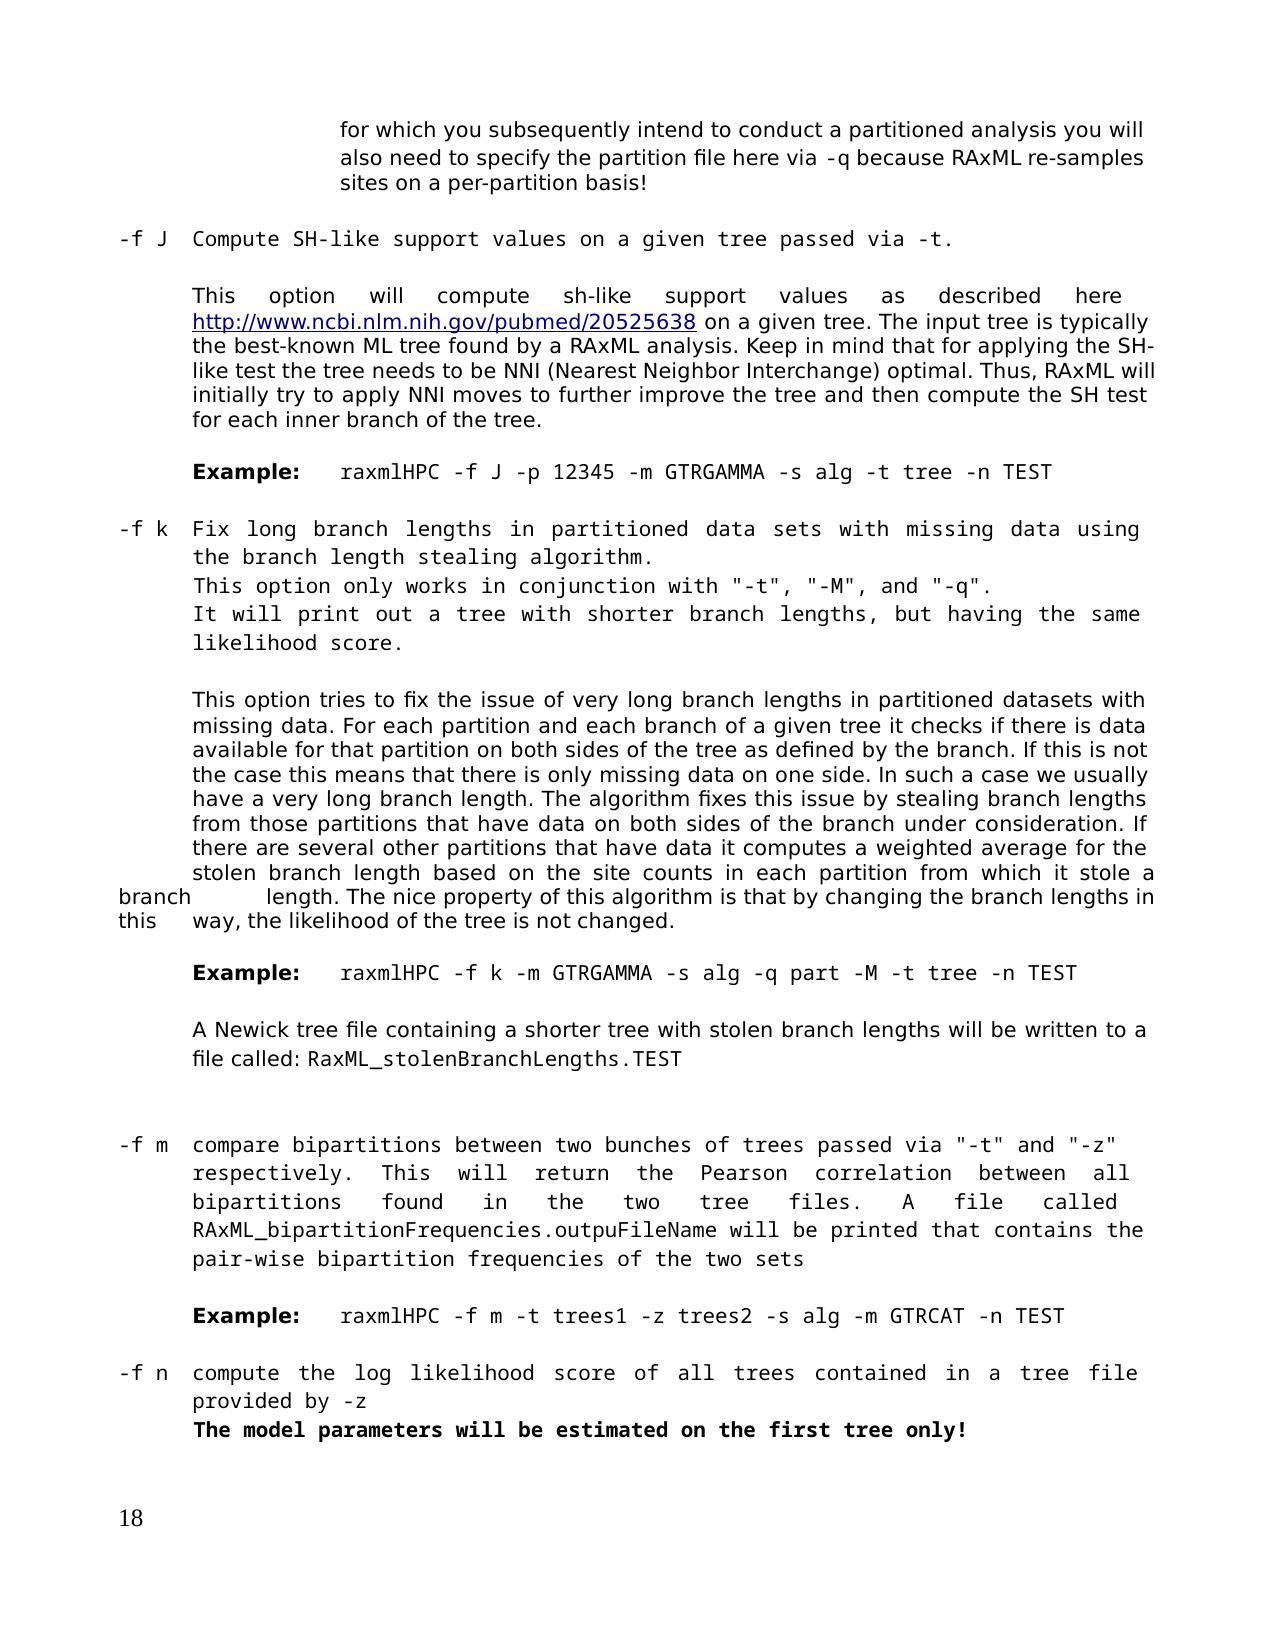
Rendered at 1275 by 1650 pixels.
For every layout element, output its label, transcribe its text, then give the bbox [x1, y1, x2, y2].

text -f m compare bipartitions between two bunches of trees passed via "-t" and "-z" [118, 1129, 1157, 1158]
text for which you subsequently intend to conduct a partitioned analysis you will also need to specify the partition file here via -q because RAxML re-samples sites on a per-partition basis! [118, 118, 1157, 196]
text Example: raxmlHPC -f J -p 12345 -m GTRGAMMA -s alg -t tree -n TEST [118, 457, 1157, 485]
text The model parameters will be estimated on the first tree only! [118, 1415, 1157, 1443]
text -f J Compute SH-like support values on a given tree passed via -t. [118, 224, 1157, 253]
text Example: raxmlHPC -f m -t trees1 -z trees2 -s alg -m GTRCAT -n TEST [118, 1301, 1157, 1329]
text A Newick tree file containing a shorter tree with stolen branch lengths will be written to a file called: RaxML_stolenBranchLengths.TEST [118, 1015, 1157, 1072]
text This option tries to fix the issue of very long branch lengths in partitioned datasets with missing data. For each partition and each branch of a given tree it checks if there is data available for that partition on both sides of the tree as defined by the branch. If this is not the case this means that there is only missing data on one side. In such a case we usually have a very long branch length. The algorithm fixes this issue by stealing branch lengths from those partitions that have data on both sides of the branch under consideration. If there are several other partitions that have data it computes a weighted average for the stolen branch length based on the site counts in each partition from which it stole a branch length. The nice property of this algorithm is that by changing the branch lengths in this way, the likelihood of the tree is not changed. [118, 685, 1157, 934]
text -f n compute the log likelihood score of all trees contained in a tree file provided by -z [118, 1358, 1157, 1415]
text This option will compute sh-like support values as described here http://www.ncbi.nlm.nih.gov/pubmed/20525638 on a given tree. The input tree is typically the best-known ML tree found by a RAxML analysis. Keep in mind that for applying the SH- like test the tree needs to be NNI (Nearest Neighbor Interchange) optimal. Thus, RAxML will initially try to apply NNI moves to further improve the tree and then compute the SH test for each inner branch of the tree. [118, 281, 1157, 432]
text It will print out a tree with shorter branch lengths, but having the same likelihood score. [118, 599, 1157, 656]
text This option only works in conjunction with "-t", "-M", and "-q". [118, 571, 1157, 599]
text -f k Fix long branch lengths in partitioned data sets with missing data using the branch length stealing algorithm. [118, 514, 1157, 571]
text Example: raxmlHPC -f k -m GTRGAMMA -s alg -q part -M -t tree -n TEST [118, 958, 1157, 987]
text respectively. This will return the Pearson correlation between all bipartitions found in the two tree files. A file called RAxML_bipartitionFrequencies.outpuFileName will be printed that contains the pair-wise bipartition frequencies of the two sets [118, 1158, 1157, 1272]
